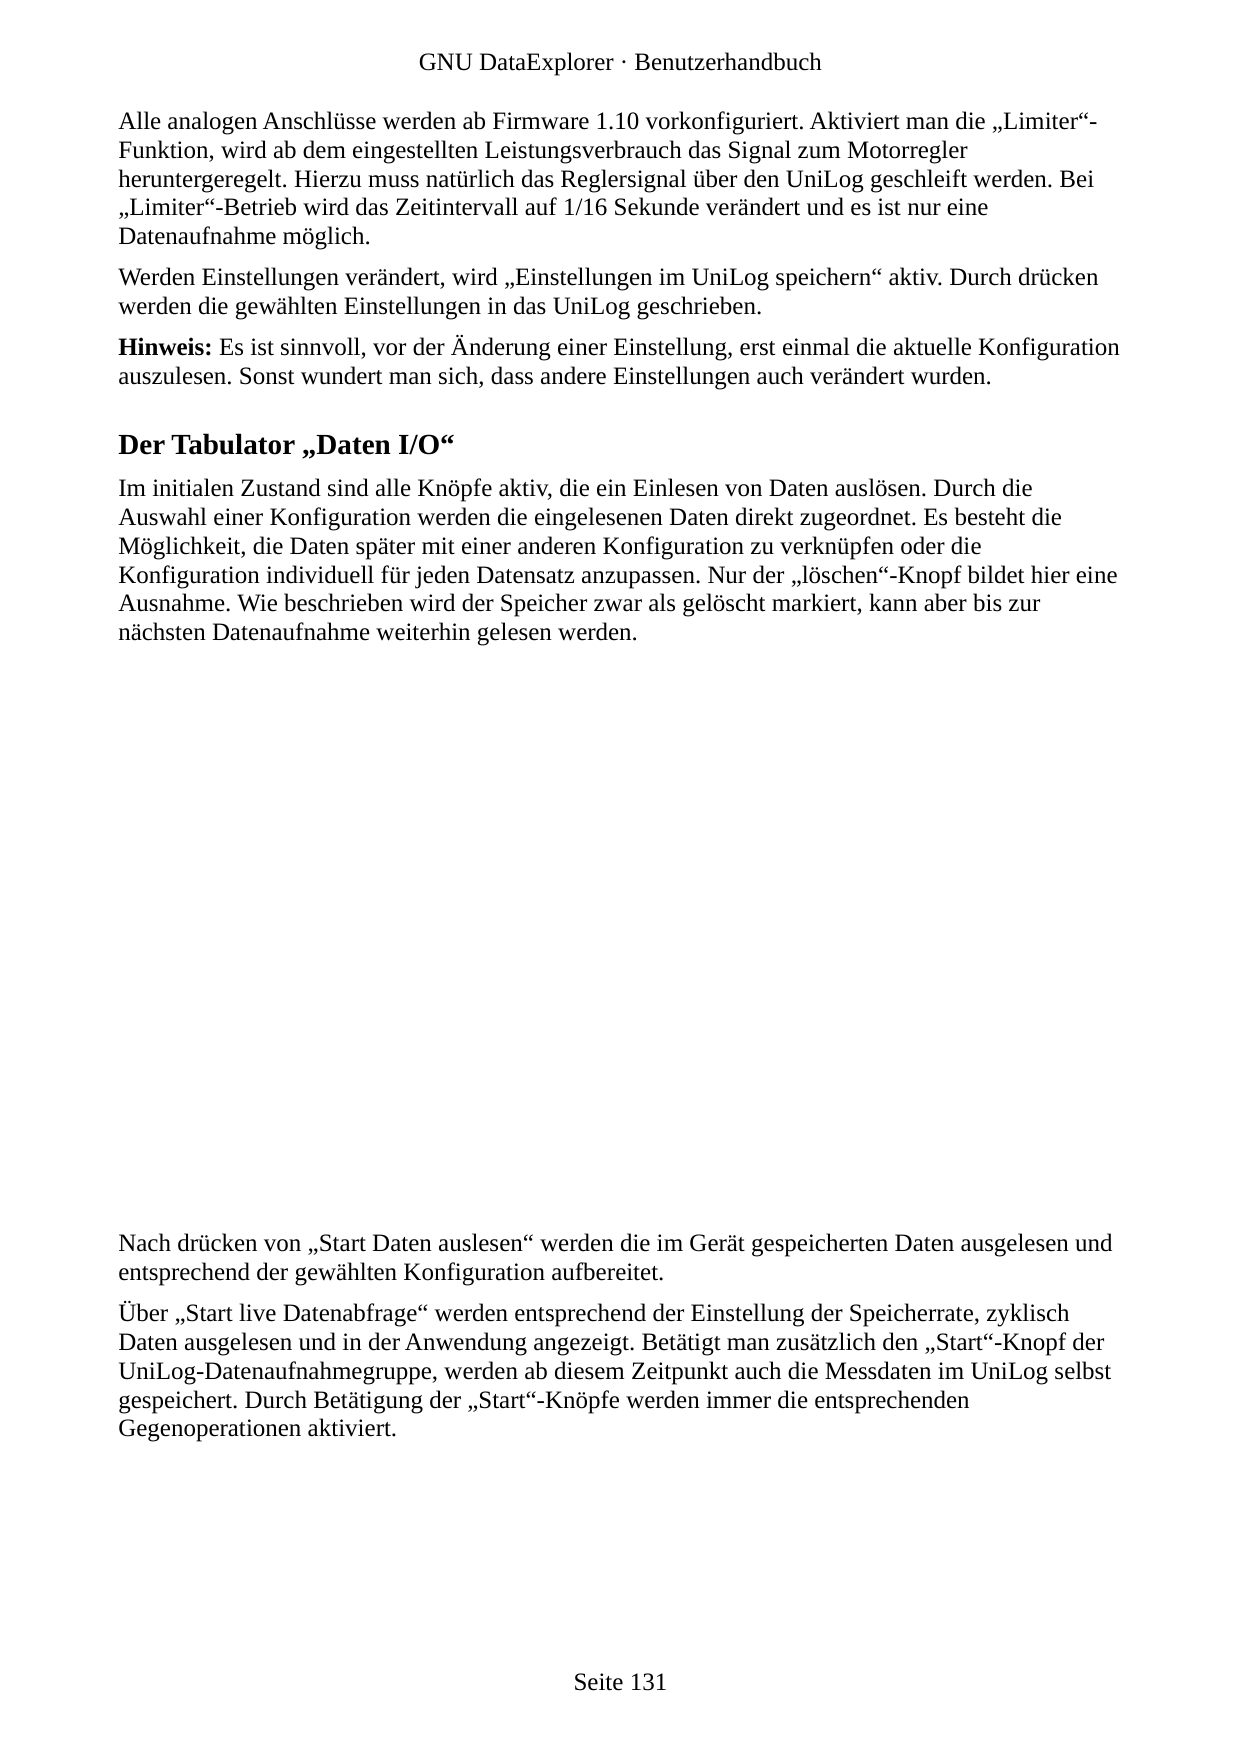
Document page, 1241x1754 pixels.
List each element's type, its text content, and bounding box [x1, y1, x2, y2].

subtitle Der Tabulator „Daten I/O“ [118, 427, 1122, 461]
text Alle analogen Anschlüsse werden ab Firmware 1.10 vorkonfiguriert. Aktiviert man die „Limiter“-Funktion, wird ab dem eingestellten Leistungsverbrauch das Signal zum Motorregler heruntergeregelt. Hierzu muss natürlich das Reglersignal über den UniLog geschleift werden. Bei „Limiter“-Betrieb wird das Zeitintervall auf 1/16 Sekunde verändert und es ist nur eine Datenaufnahme möglich. [118, 106, 1122, 250]
text Im initialen Zustand sind alle Knöpfe aktiv, die ein Einlesen von Daten auslösen. Durch die Auswahl einer Konfiguration werden die eingelesenen Daten direkt zugeordnet. Es besteht die Möglichkeit, die Daten später mit einer anderen Konfiguration zu verknüpfen oder die Konfiguration individuell für jeden Datensatz anzupassen. Nur der „löschen“-Knopf bildet hier eine Ausnahme. Wie beschrieben wird der Speicher zwar als gelöscht markiert, kann aber bis zur nächsten Datenaufnahme weiterhin gelesen werden. [118, 473, 1122, 646]
text Werden Einstellungen verändert, wird „Einstellungen im UniLog speichern“ aktiv. Durch drücken werden die gewählten Einstellungen in das UniLog geschrieben. [118, 262, 1122, 320]
text Nach drücken von „Start Daten auslesen“ werden die im Gerät gespeicherten Daten ausgelesen und entsprechend der gewählten Konfiguration aufbereitet. [118, 1228, 1122, 1286]
text Über „Start live Datenabfrage“ werden entsprechend der Einstellung der Speicherrate, zyklisch Daten ausgelesen und in der Anwendung angezeigt. Betätigt man zusätzlich den „Start“-Knopf der UniLog-Datenaufnahmegruppe, werden ab diesem Zeitpunkt auch die Messdaten im UniLog selbst gespeichert. Durch Betätigung der „Start“-Knöpfe werden immer die entsprechenden Gegenoperationen aktiviert. [118, 1298, 1122, 1442]
text Hinweis: Es ist sinnvoll, vor der Änderung einer Einstellung, erst einmal die aktuelle Konfiguration auszulesen. Sonst wundert man sich, dass andere Einstellungen auch verändert wurden. [118, 332, 1122, 390]
